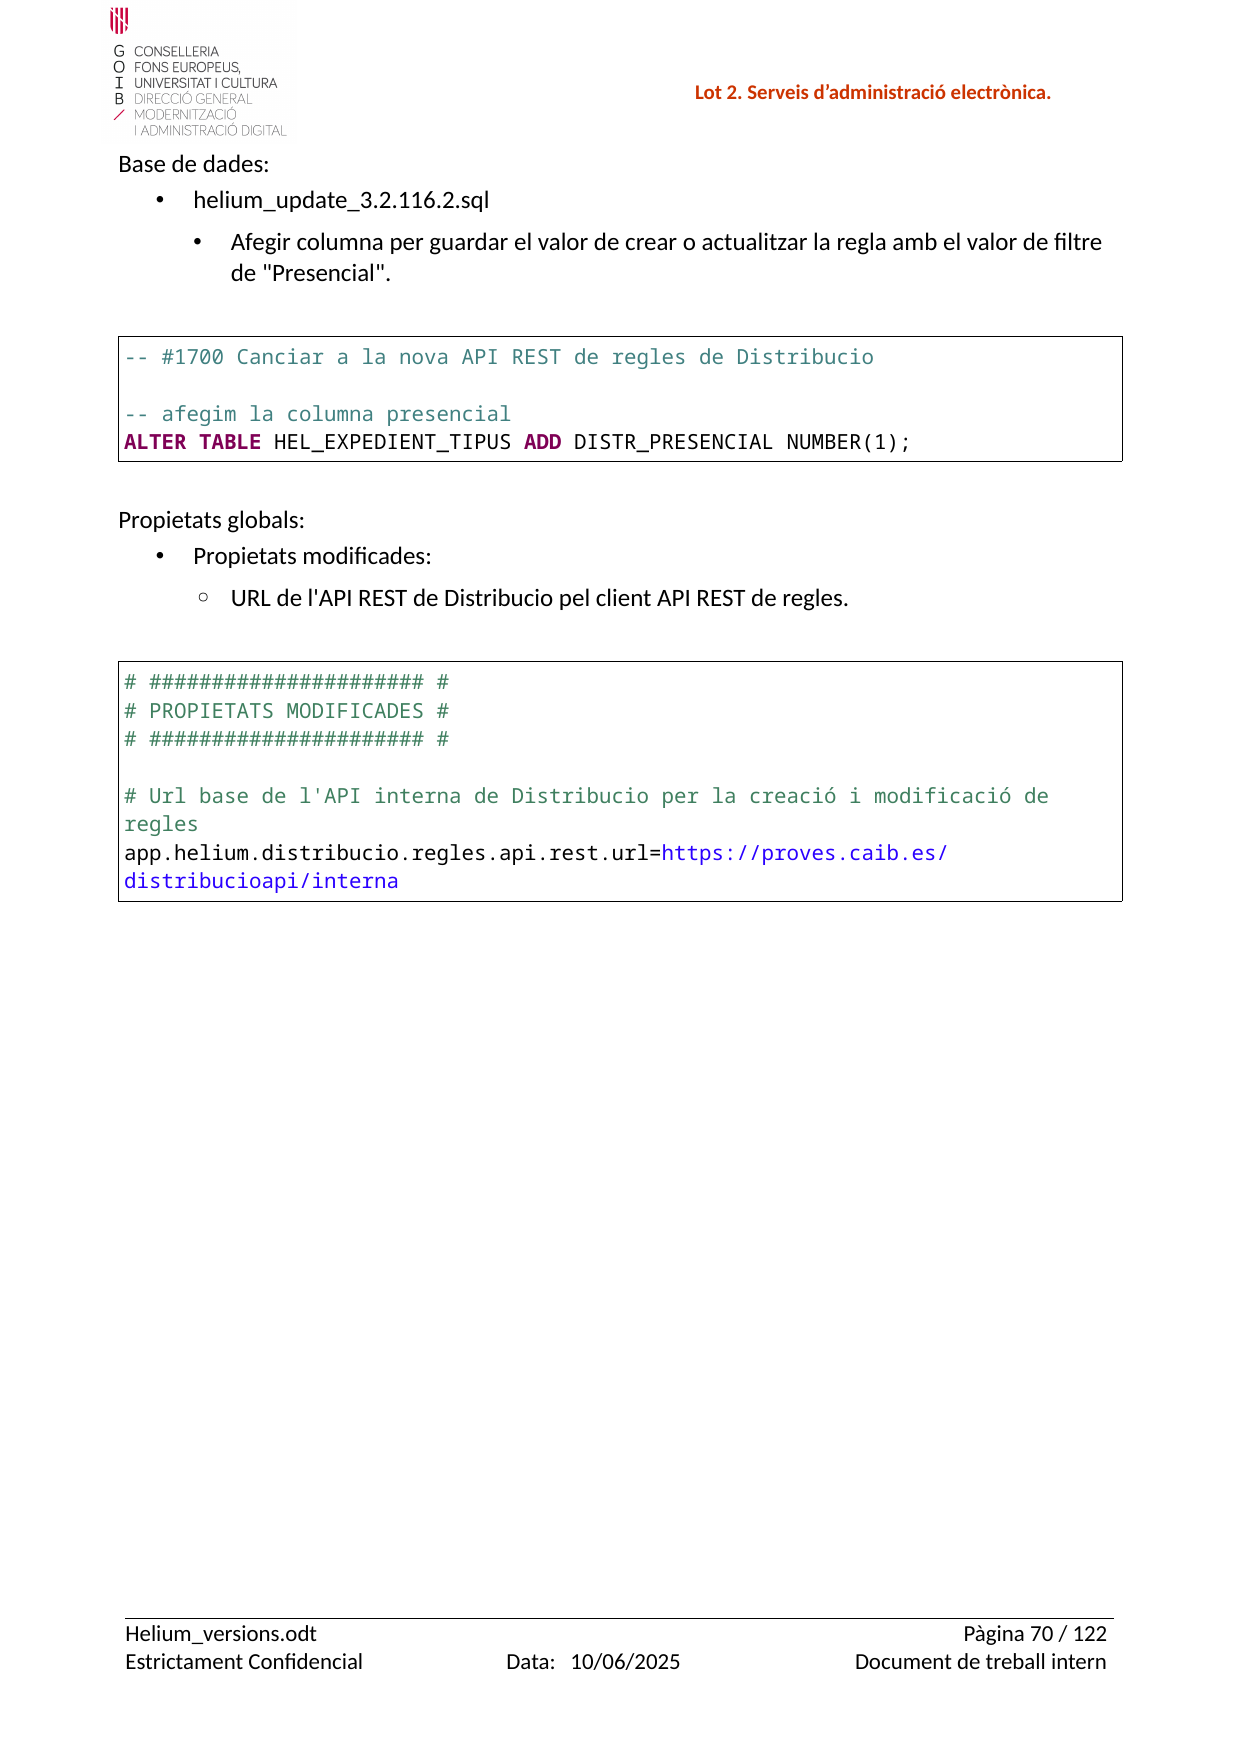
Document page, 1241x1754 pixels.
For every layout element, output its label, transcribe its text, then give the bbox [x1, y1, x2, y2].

text Propietats globals: [118, 504, 1122, 534]
picture [100, 0, 297, 144]
list Propietats modificades: [156, 540, 1122, 571]
text Base de dades: [118, 148, 1122, 178]
table_header -- #1700 Canciar a la nova API REST de regles de Distribucio -- afegim la columna presencial ALTER TABLE HEL_EXPEDIENT_TIPUS ADD DISTR_PRESENCIAL NUMBER(1); [119, 337, 1122, 461]
table_header # ###################### # # PROPIETATS MODIFICADES # # ###################### # # Url base de l'API interna de Distribucio per la creació i modificació de regles app.helium.distribucio.regles.api.rest.url=https://proves.caib.es/distribucioapi/interna [119, 662, 1122, 901]
list helium_update_3.2.116.2.sql [156, 184, 1122, 215]
list Afegir columna per guardar el valor de crear o actualitzar la regla amb el valor de filtre de "Presencial". [193, 227, 1122, 288]
list URL de l'API REST de Distribucio pel client API REST de regles. [193, 583, 1122, 613]
